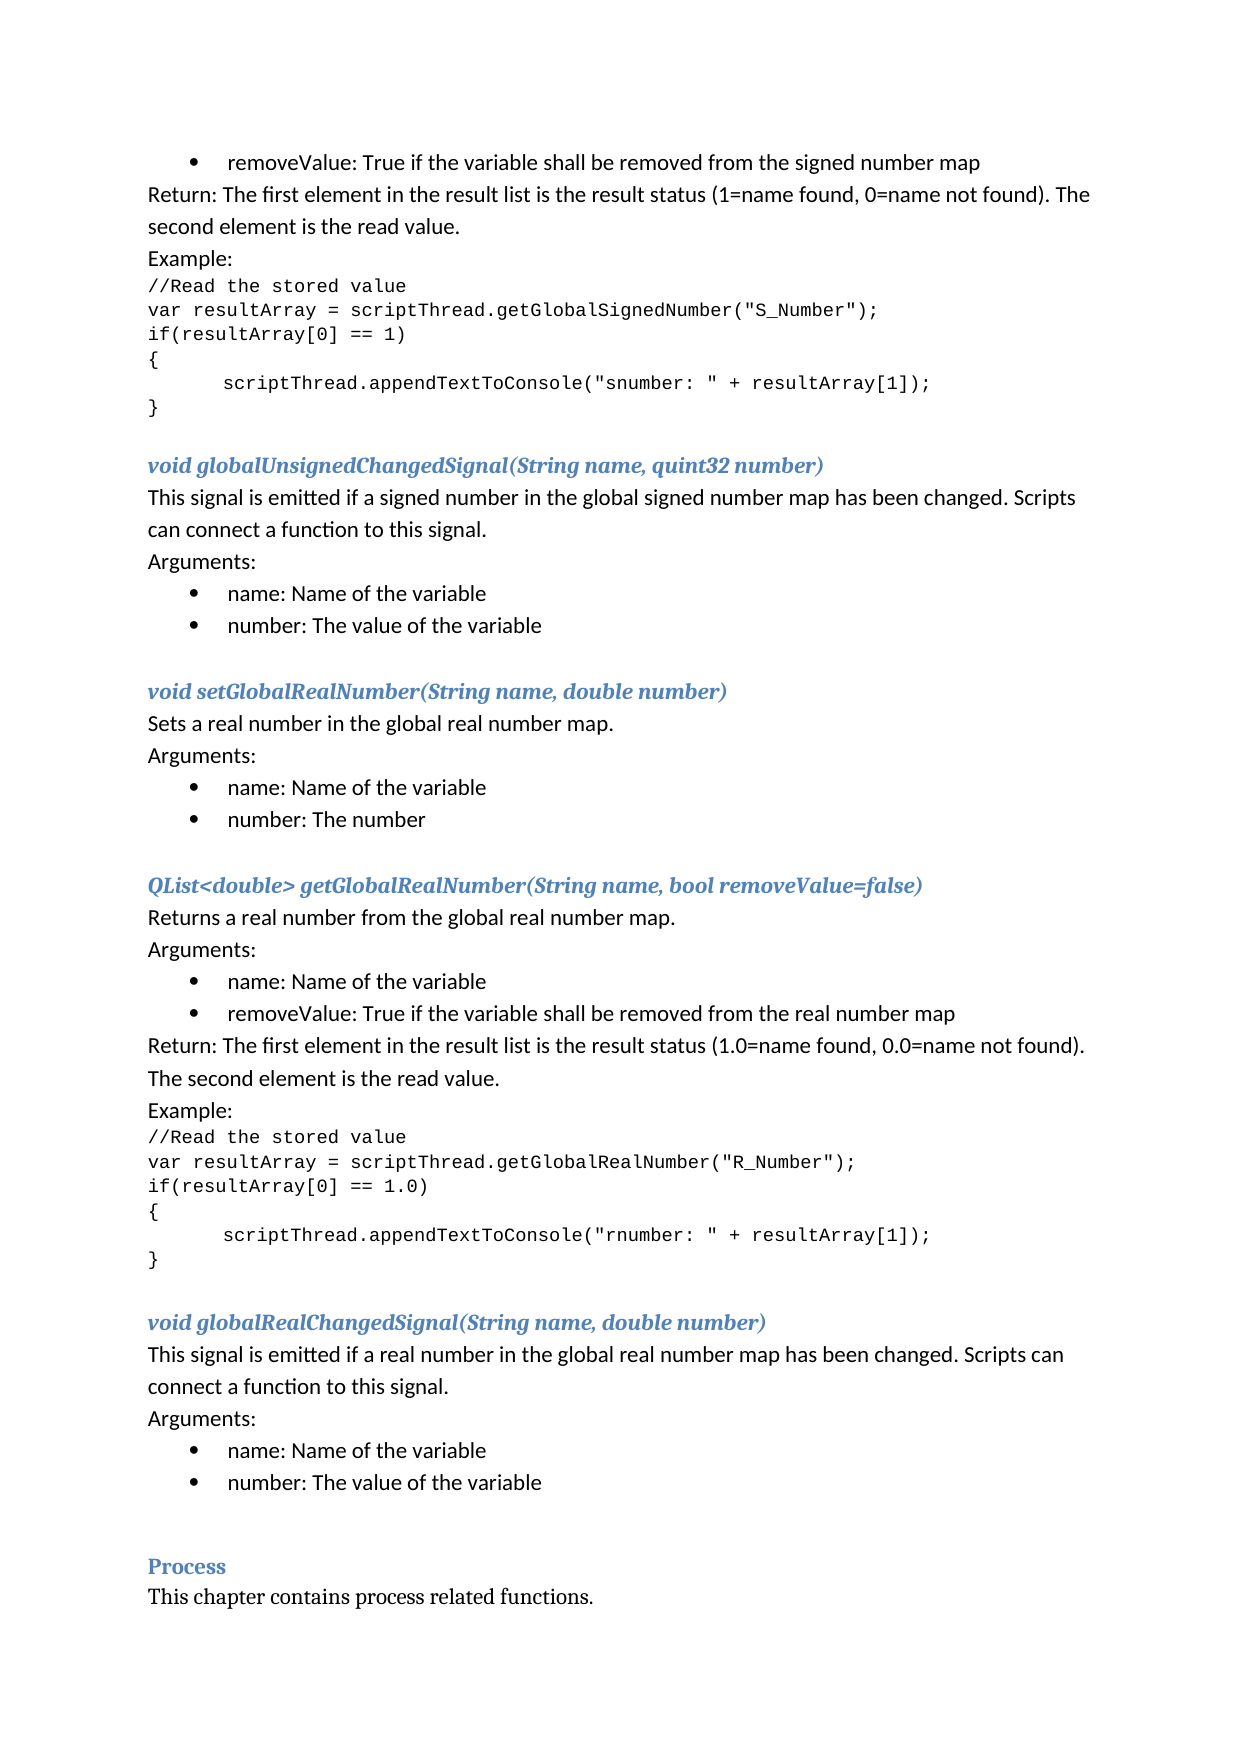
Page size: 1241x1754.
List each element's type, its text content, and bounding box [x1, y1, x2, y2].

list Example: [148, 1096, 1093, 1124]
list Example: [148, 244, 1093, 272]
list name: Name of the variable [190, 967, 1093, 995]
list if(resultArray[0] == 1) [148, 325, 1093, 346]
list { [148, 1201, 1093, 1223]
subtitle Process [148, 1554, 1093, 1580]
text This chapter contains process related functions. [148, 1584, 1093, 1610]
list number: The value of the variable [190, 1468, 1093, 1497]
list name: Name of the variable [190, 773, 1093, 801]
list scriptThread.appendTextToConsole("snumber: " + resultArray[1]); [148, 374, 1093, 395]
text This signal is emitted if a real number in the global real number map has been changed. Scripts can connect a function to this signal. [148, 1340, 1093, 1400]
list removeValue: True if the variable shall be removed from the real number map [190, 999, 1093, 1027]
text Arguments: [148, 935, 1093, 963]
list name: Name of the variable [190, 1436, 1093, 1464]
list name: Name of the variable [190, 579, 1093, 607]
list var resultArray = scriptThread.getGlobalSignedNumber("S_Number"); [148, 301, 1093, 322]
list //Read the stored value [148, 1128, 1093, 1149]
list Return: The first element in the result list is the result status (1=name found, 0=name not found). The second element is the read value. [148, 180, 1093, 240]
subtitle void globalUnsignedChangedSignal(String name, quint32 number) [148, 452, 1093, 479]
subtitle void globalRealChangedSignal(String name, double number) [148, 1309, 1093, 1336]
list number: The value of the variable [190, 611, 1093, 639]
list } [148, 398, 1093, 419]
text This signal is emitted if a signed number in the global signed number map has been changed. Scripts can connect a function to this signal. [148, 483, 1093, 543]
text Returns a real number from the global real number map. [148, 903, 1093, 931]
list } [148, 1250, 1093, 1271]
text Arguments: [148, 1404, 1093, 1432]
list { [148, 349, 1093, 371]
text Sets a real number in the global real number map. [148, 709, 1093, 737]
subtitle QList<double> getGlobalRealNumber(String name, bool removeValue=false) [148, 873, 1093, 899]
list scriptThread.appendTextToConsole("rnumber: " + resultArray[1]); [148, 1226, 1093, 1247]
list removeValue: True if the variable shall be removed from the signed number map [190, 148, 1093, 176]
text Arguments: [148, 547, 1093, 575]
list //Read the stored value [148, 276, 1093, 298]
list number: The number [190, 805, 1093, 833]
list var resultArray = scriptThread.getGlobalRealNumber("R_Number"); [148, 1153, 1093, 1174]
list Return: The first element in the result list is the result status (1.0=name found, 0.0=name not found). The second element is the read value. [148, 1032, 1093, 1092]
text Arguments: [148, 741, 1093, 769]
list if(resultArray[0] == 1.0) [148, 1177, 1093, 1198]
subtitle void setGlobalRealNumber(String name, double number) [148, 679, 1093, 705]
